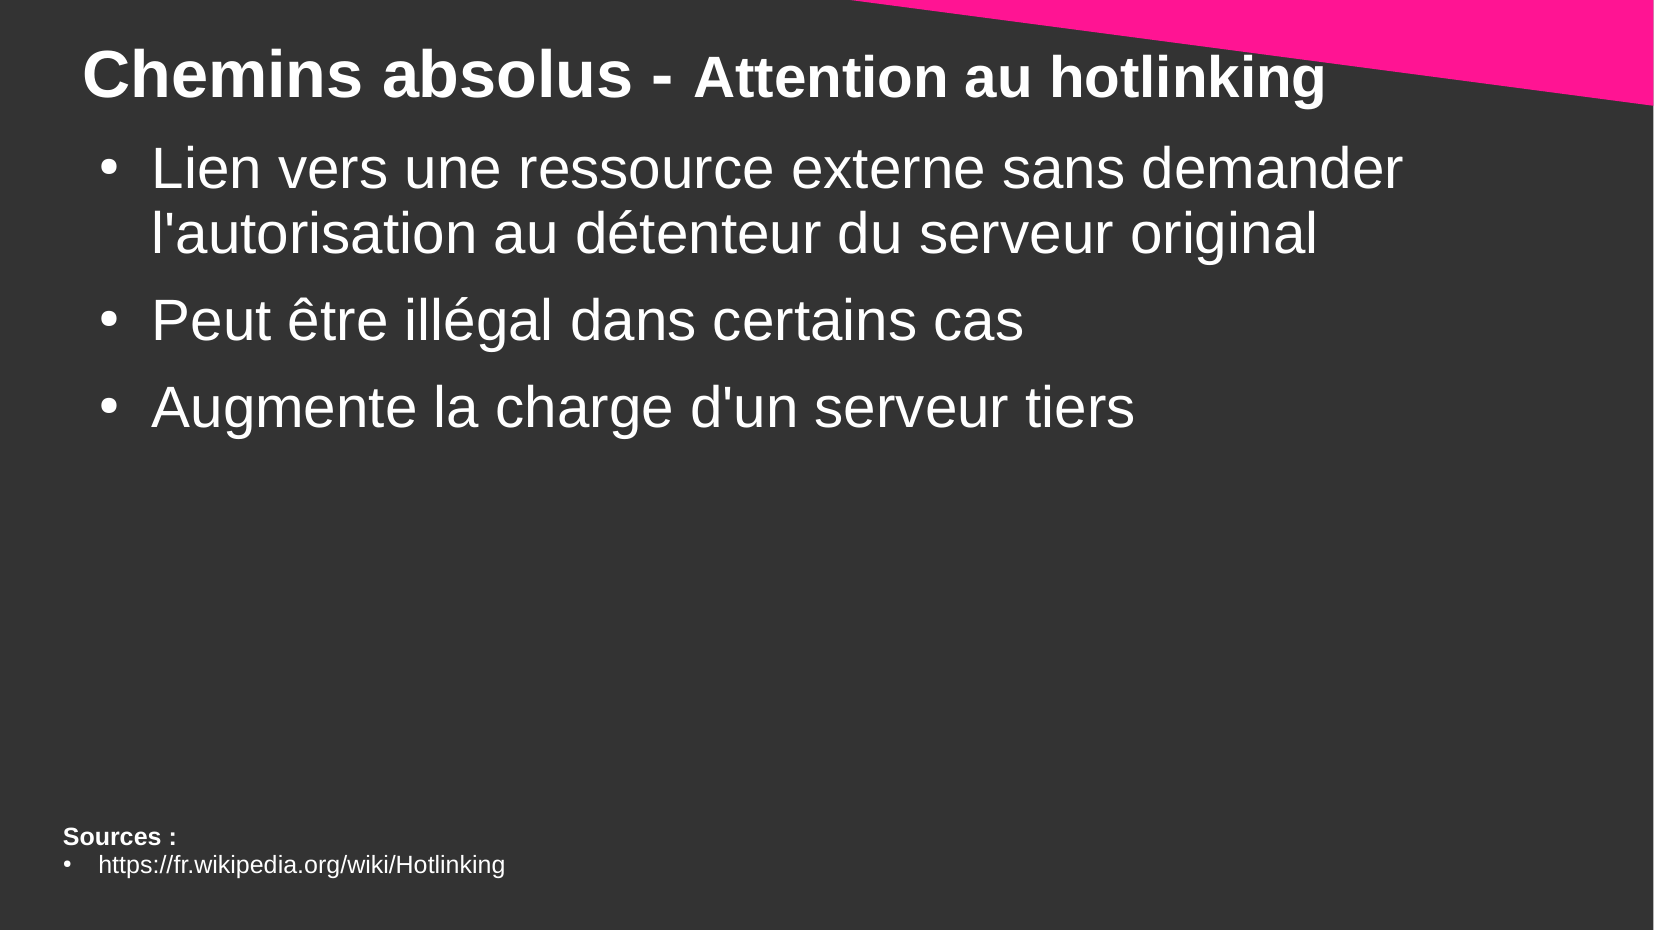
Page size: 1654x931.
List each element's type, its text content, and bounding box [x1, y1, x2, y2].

title Chemins absolus - Attention au hotlinking [82, 37, 1571, 122]
text_box [850, 0, 1654, 106]
list Lien vers une ressource externe sans demander l'autorisation au détenteur du serveur original Peut être illégal dans certains cas Augmente la charge d'un serveur tiers [80, 135, 1546, 532]
text_box Sources : https://fr.wikipedia.org/wiki/Hotlinking [48, 815, 1654, 915]
